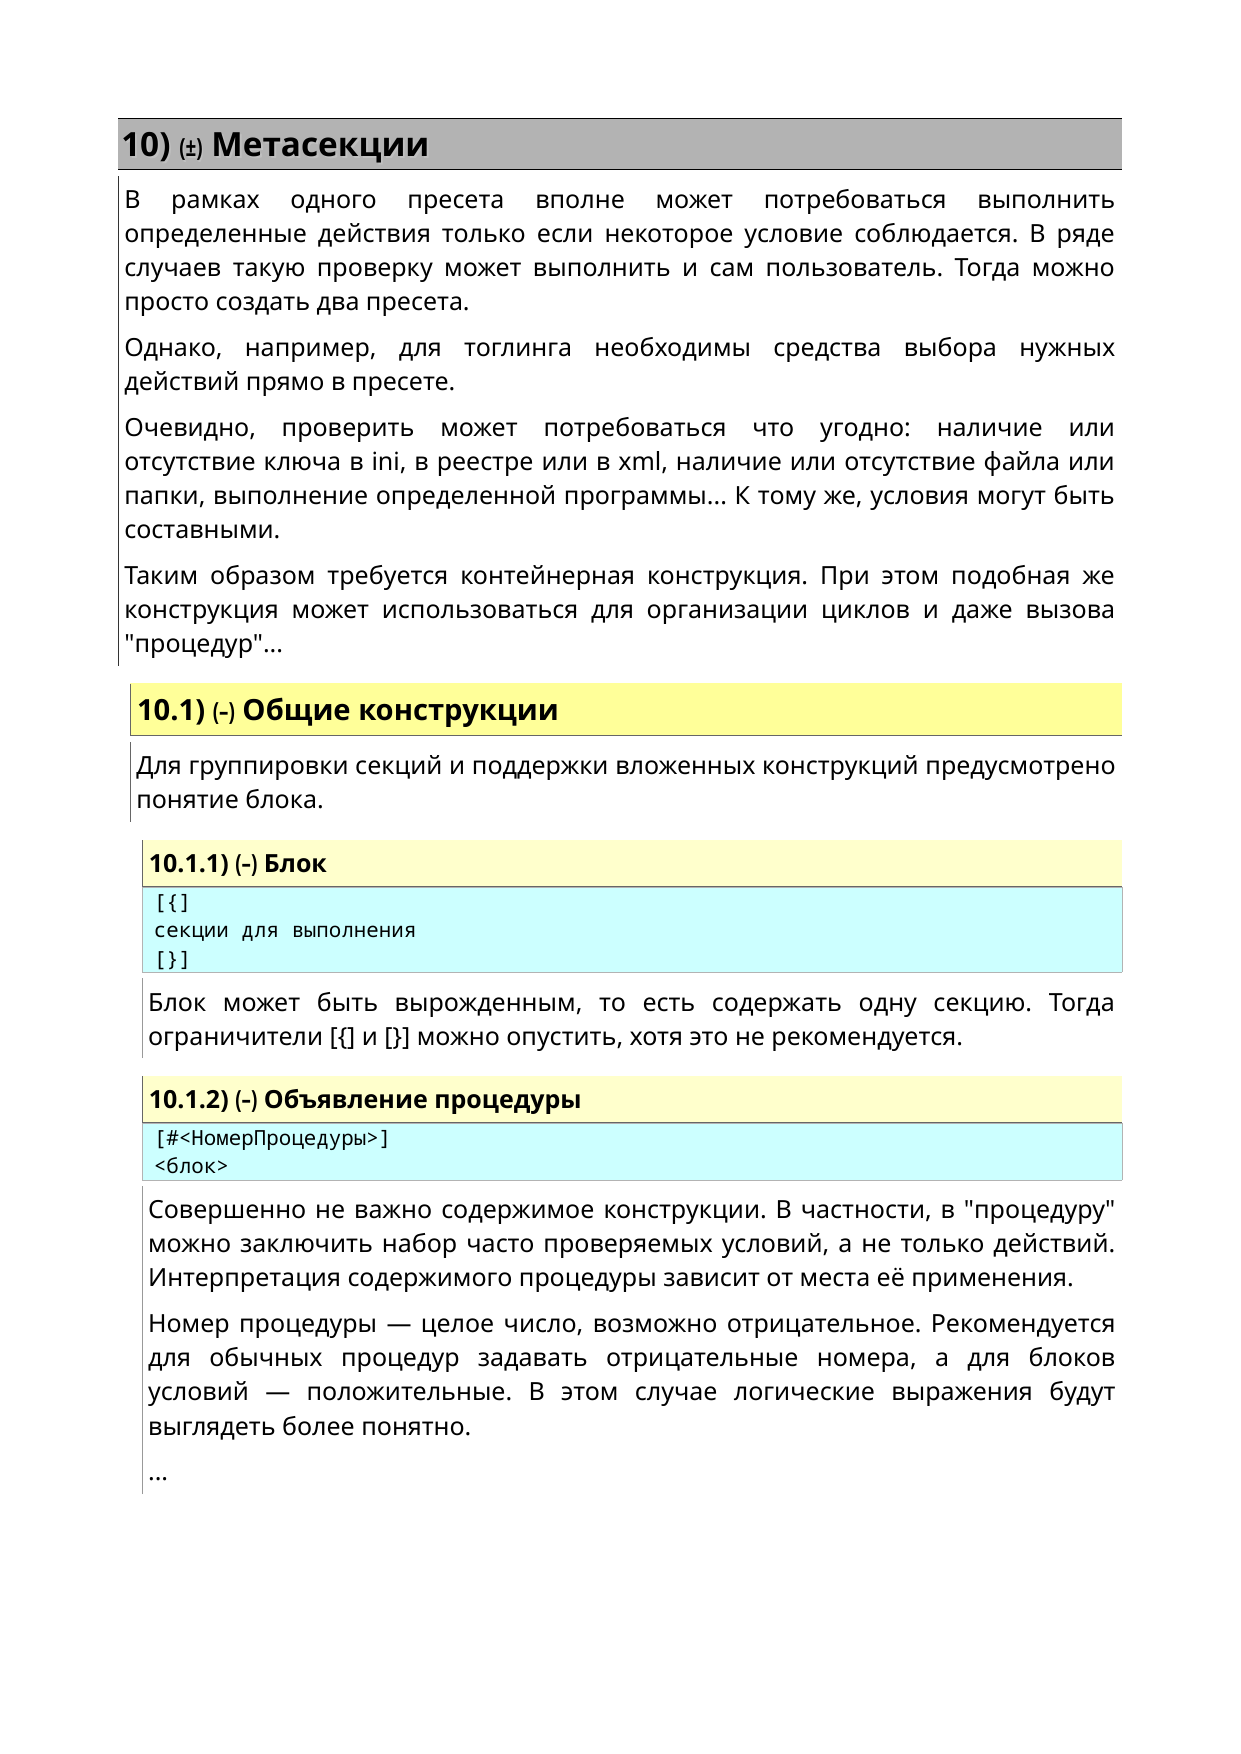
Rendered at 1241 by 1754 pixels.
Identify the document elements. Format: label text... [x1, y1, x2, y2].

text Таким образом требуется контейнерная конструкция. При этом подобная же конструкция может использоваться для организации циклов и даже вызова "процедур"... [119, 552, 1122, 666]
text [{] [143, 888, 1122, 915]
subtitle (–) Объявление процедуры [143, 1076, 1122, 1122]
text Совершенно не важно содержимое конструкции. В частности, в "процедуру" можно заключить набор часто проверяемых условий, а не только действий. Интерпретация содержимого процедуры зависит от места её применения. [143, 1186, 1122, 1294]
text Блок может быть вырожденным, то есть содержать одну секцию. Тогда ограничители [{] и [}] можно опустить, хотя это не рекомендуется. [143, 978, 1122, 1058]
text [}] [143, 944, 1122, 972]
text <блок> [143, 1151, 1122, 1180]
text Очевидно, проверить может потребоваться что угодно: наличие или отсутствие ключа в ini, в реестре или в xml, наличие или отсутствие файла или папки, выполнение определенной программы... К тому же, условия могут быть составными. [119, 404, 1122, 546]
text ... [143, 1448, 1122, 1494]
text Номер процедуры — целое число, возможно отрицательное. Рекомендуется для обычных процедур задавать отрицательные номера, а для блоков условий — положительные. В этом случае логические выражения будут выглядеть более понятно. [143, 1300, 1122, 1442]
subtitle (–) Общие конструкции [130, 683, 1122, 735]
text [#<НомерПроцедуры>] [143, 1124, 1122, 1151]
text В рамках одного пресета вполне может потребоваться выполнить определенные действия только если некоторое условие соблюдается. В ряде случаев такую проверку может выполнить и сам пользователь. Тогда можно просто создать два пресета. [119, 176, 1122, 318]
subtitle (±) Метасекции [118, 119, 1122, 169]
subtitle (–) Блок [143, 840, 1122, 886]
text Однако, например, для тоглинга необходимы средства выбора нужных действий прямо в пресете. [119, 324, 1122, 398]
text секции для выполнения [143, 915, 1122, 944]
text Для группировки секций и поддержки вложенных конструкций предусмотрено понятие блока. [131, 742, 1122, 822]
